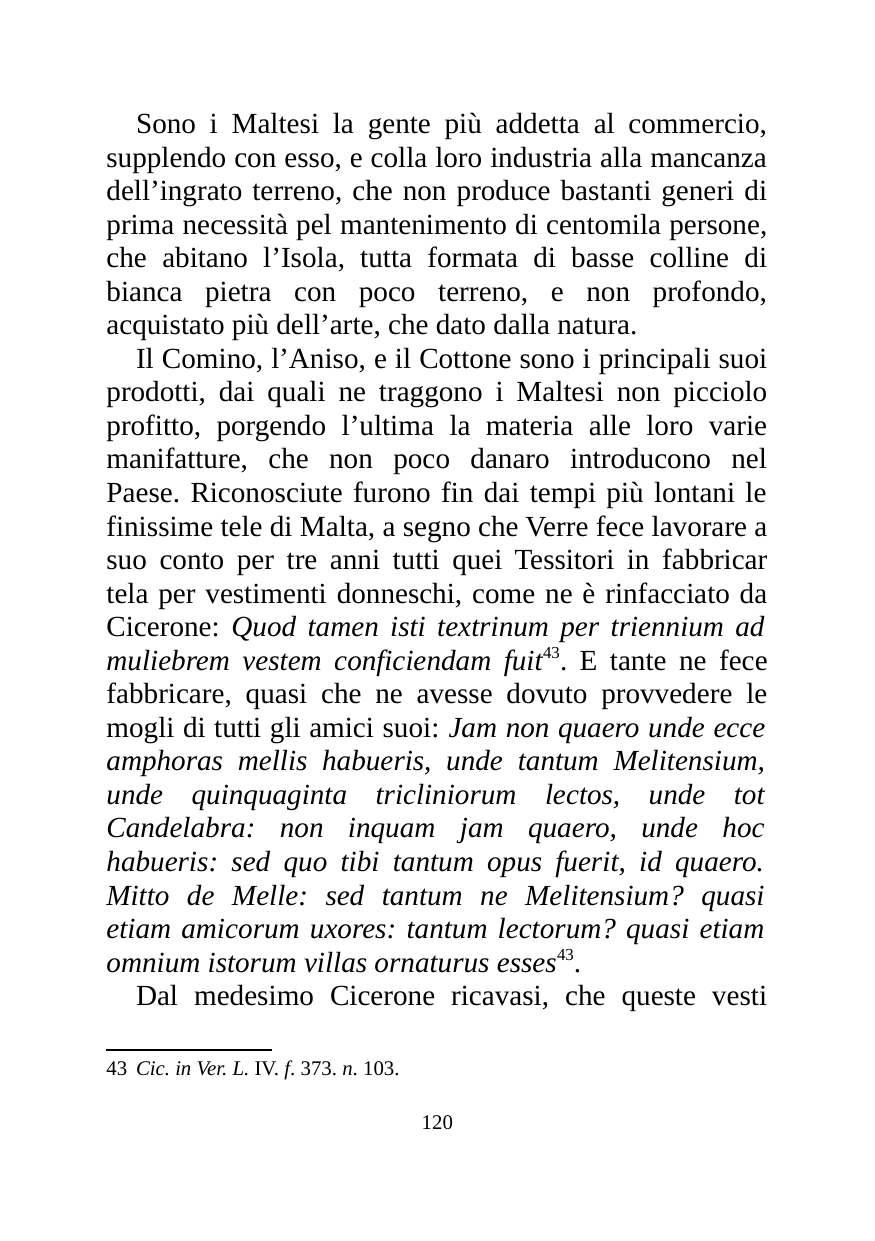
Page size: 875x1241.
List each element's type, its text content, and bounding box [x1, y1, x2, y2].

text Cic. in Ver. L. IV. f. 373. n. 103. [106, 1056, 768, 1080]
text Il Comino, l’Aniso, e il Cottone sono i principali suoi prodotti, dai quali ne traggono i Maltesi non picciolo profitto, porgendo l’ultima la materia alle loro varie manifatture, che non poco danaro introducono nel Paese. Riconosciute furono fin dai tempi più lontani le finissime tele di Malta, a segno che Verre fece lavorare a suo conto per tre anni tutti quei Tessitori in fabbricar tela per vestimenti donneschi, come ne è rinfacciato da Cicerone: Quod tamen isti textrinum per triennium ad muliebrem vestem conficiendam fuit. E tante ne fece fabbricare, quasi che ne avesse dovuto provvedere le mogli di tutti gli amici suoi: Jam non quaero unde ecce amphoras mellis habueris, unde tantum Melitensium, unde quinquaginta tricliniorum lectos, unde tot Candelabra: non inquam jam quaero, unde hoc habueris: sed quo tibi tantum opus fuerit, id quaero. Mitto de Melle: sed tantum ne Melitensium? quasi etiam amicorum uxores: tantum lectorum? quasi etiam omnium istorum villas ornaturus esses43. [106, 341, 768, 978]
text Dal medesimo Cicerone ricavasi, che queste vesti [106, 978, 768, 1012]
text Sono i Maltesi la gente più addetta al commercio, supplendo con esso, e colla loro industria alla mancanza dell’ingrato terreno, che non produce bastanti generi di prima necessità pel mantenimento di centomila persone, che abitano l’Isola, tutta formata di basse colline di bianca pietra con poco terreno, e non profondo, acquistato più dell’arte, che dato dalla natura. [106, 106, 768, 341]
